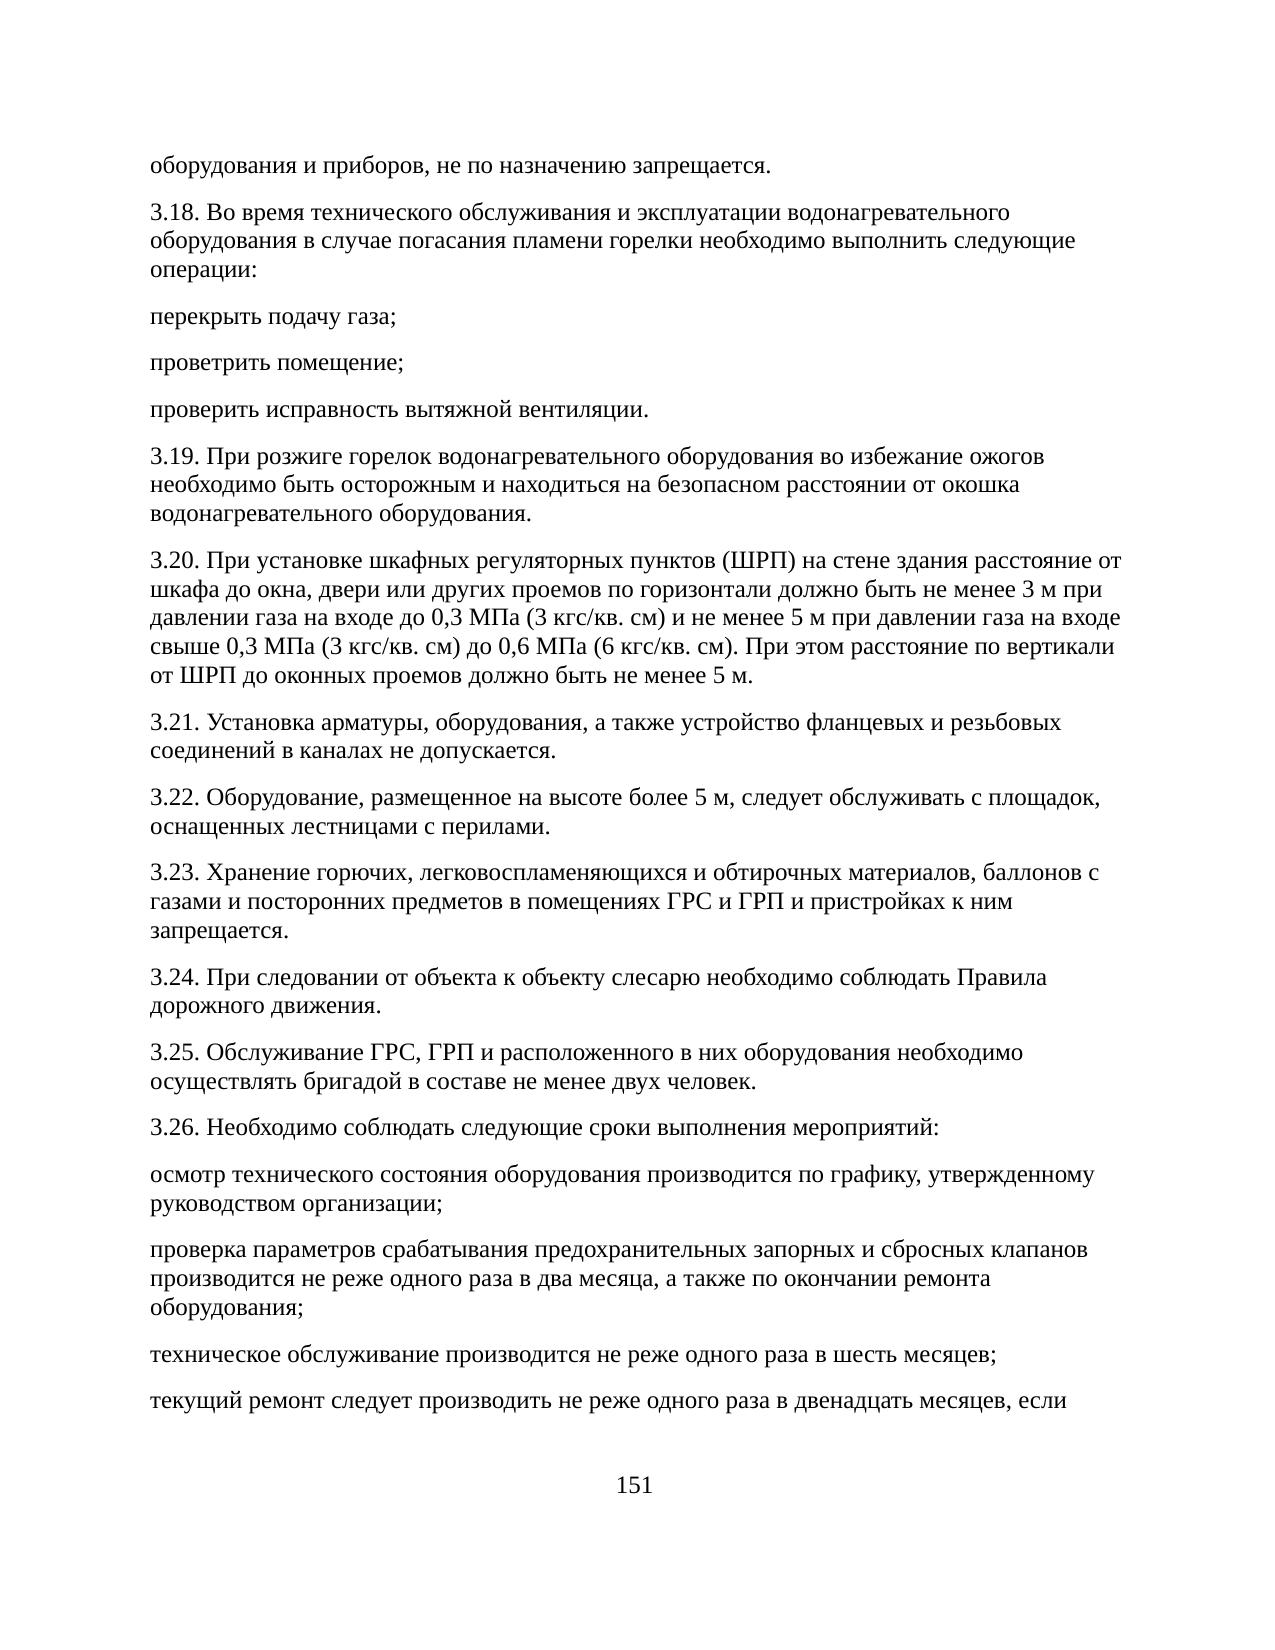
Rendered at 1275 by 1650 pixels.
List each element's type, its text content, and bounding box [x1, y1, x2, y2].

text техническое обслуживание производится не реже одного раза в шесть месяцев; [150, 1339, 1125, 1367]
text 3.23. Хранение горючих, легковоспламеняющихся и обтирочных материалов, баллонов с газами и посторонних предметов в помещениях ГРС и ГРП и пристройках к ним запрещается. [150, 857, 1125, 944]
text проверка параметров срабатывания предохранительных запорных и сбросных клапанов производится не реже одного раза в два месяца, а также по окончании ремонта оборудования; [150, 1234, 1125, 1321]
text 3.18. Во время технического обслуживания и эксплуатации водонагревательного оборудования в случае погасания пламени горелки необходимо выполнить следующие операции: [150, 197, 1125, 283]
text 3.24. При следовании от объекта к объекту слесарю необходимо соблюдать Правила дорожного движения. [150, 962, 1125, 1019]
text 3.21. Установка арматуры, оборудования, а также устройство фланцевых и резьбовых соединений в каналах не допускается. [150, 707, 1125, 764]
text перекрыть подачу газа; [150, 301, 1125, 329]
text оборудования и приборов, не по назначению запрещается. [150, 150, 1125, 179]
text проверить исправность вытяжной вентиляции. [150, 394, 1125, 423]
text 3.22. Оборудование, размещенное на высоте более 5 м, следует обслуживать с площадок, оснащенных лестницами с перилами. [150, 782, 1125, 839]
text осмотр технического состояния оборудования производится по графику, утвержденному руководством организации; [150, 1159, 1125, 1217]
text текущий ремонт следует производить не реже одного раза в двенадцать месяцев, если [150, 1385, 1125, 1414]
text 3.26. Необходимо соблюдать следующие сроки выполнения мероприятий: [150, 1112, 1125, 1141]
text 3.25. Обслуживание ГРС, ГРП и расположенного в них оборудования необходимо осуществлять бригадой в составе не менее двух человек. [150, 1037, 1125, 1094]
text проветрить помещение; [150, 347, 1125, 376]
text 3.20. При установке шкафных регуляторных пунктов (ШРП) на стене здания расстояние от шкафа до окна, двери или других проемов по горизонтали должно быть не менее 3 м при давлении газа на входе до 0,3 МПа (3 кгс/кв. см) и не менее 5 м при давлении газа на входе свыше 0,3 МПа (3 кгс/кв. см) до 0,6 МПа (6 кгс/кв. см). При этом расстояние по вертикали от ШРП до оконных проемов должно быть не менее 5 м. [150, 545, 1125, 689]
text 3.19. При розжиге горелок водонагревательного оборудования во избежание ожогов необходимо быть осторожным и находиться на безопасном расстоянии от окошка водонагревательного оборудования. [150, 441, 1125, 527]
